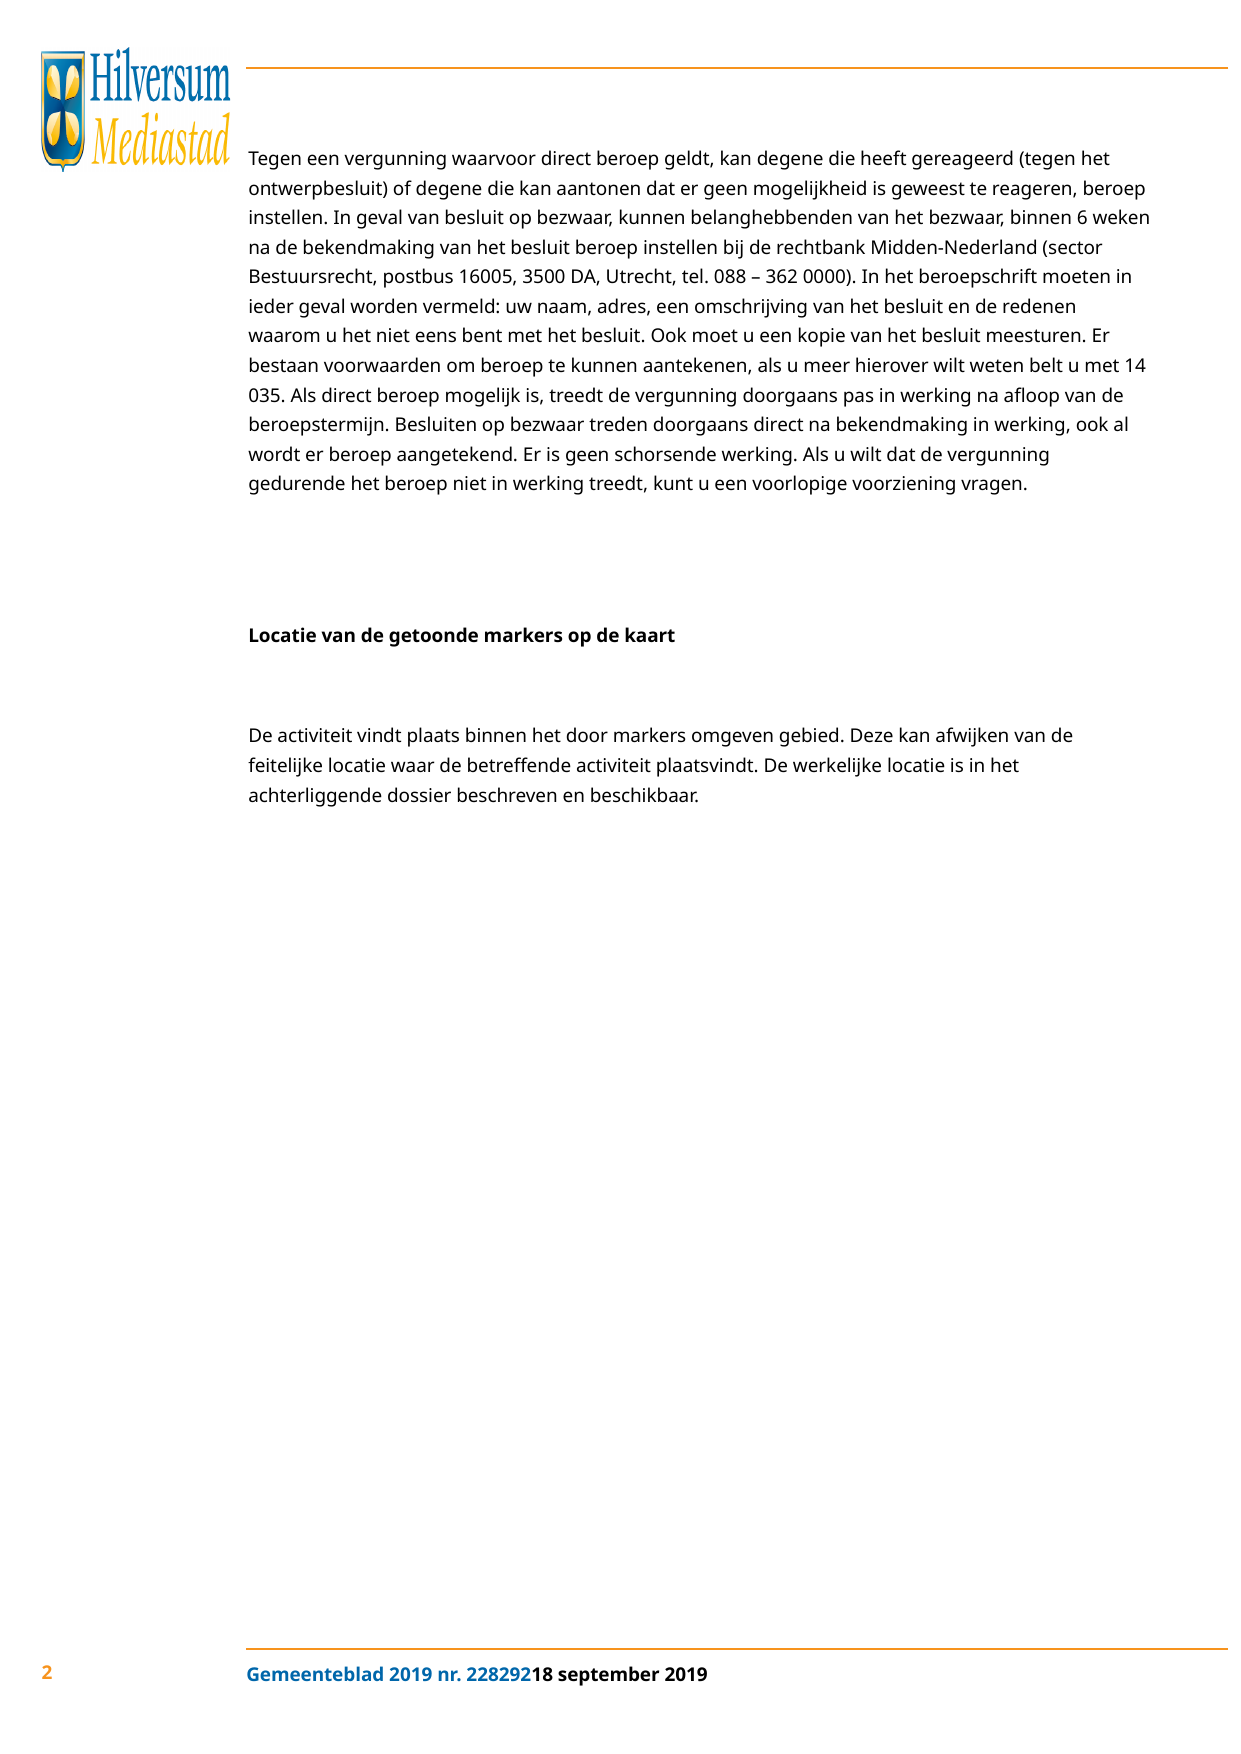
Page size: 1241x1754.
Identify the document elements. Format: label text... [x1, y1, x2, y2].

text Tegen een vergunning waarvoor direct beroep geldt, kan degene die heeft gereageerd (tegen het ontwerpbesluit) of degene die kan aantonen dat er geen mogelijkheid is geweest te reageren, beroep instellen. In geval van besluit op bezwaar, kunnen belanghebbenden van het bezwaar, binnen 6 weken na de bekendmaking van het besluit beroep instellen bij de rechtbank Midden-Nederland (sector Bestuursrecht, postbus 16005, 3500 DA, Utrecht, tel. 088 – 362 0000). In het beroepschrift moeten in ieder geval worden vermeld: uw naam, adres, een omschrijving van het besluit en de redenen waarom u het niet eens bent met het besluit. Ook moet u een kopie van het besluit meesturen. Er bestaan voorwaarden om beroep te kunnen aantekenen, als u meer hierover wilt weten belt u met 14 035. Als direct beroep mogelijk is, treedt de vergunning doorgaans pas in werking na afloop van de beroepstermijn. Besluiten op bezwaar treden doorgaans direct na bekendmaking in werking, ook al wordt er beroep aangetekend. Er is geen schorsende werking. Als u wilt dat de vergunning gedurende het beroep niet in werking treedt, kunt u een voorlopige voorziening vragen. [248, 145, 1152, 496]
picture [41, 47, 231, 172]
text De activiteit vindt plaats binnen het door markers omgeven gebied. Deze kan afwijken van de feitelijke locatie waar de betreffende activiteit plaatsvindt. De werkelijke locatie is in het achterliggende dossier beschreven en beschikbaar. [248, 723, 1152, 808]
text Locatie van de getoonde markers op de kaart [248, 622, 1152, 648]
